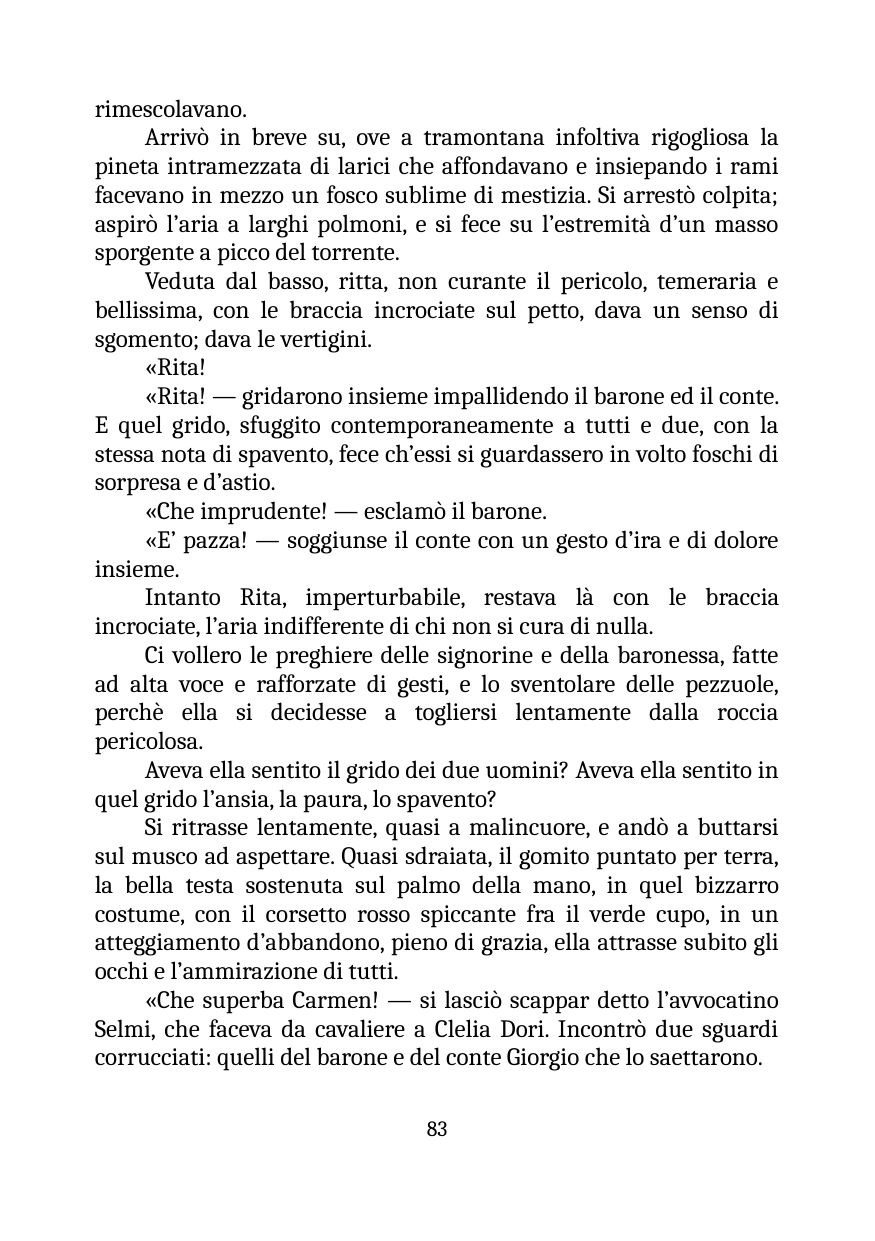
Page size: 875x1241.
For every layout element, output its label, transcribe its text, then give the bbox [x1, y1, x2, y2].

text Veduta dal basso, ritta, non curante il pericolo, temeraria e bellissima, con le braccia incrociate sul petto, dava un senso di sgomento; dava le vertigini. [94, 267, 779, 353]
text Arrivò in breve su, ove a tramontana infoltiva rigogliosa la pineta intramezzata di larici che affondavano e insiepando i rami facevano in mezzo un fosco sublime di mestizia. Si arrestò colpita; aspirò l’aria a larghi polmoni, e si fece su l’estremità d’un masso sporgente a picco del torrente. [94, 123, 779, 267]
text Aveva ella sentito il grido dei due uomini? Aveva ella sentito in quel grido l’ansia, la paura, lo spavento? [94, 756, 779, 813]
text Intanto Rita, imperturbabile, restava là con le braccia incrociate, l’aria indifferente di chi non si cura di nulla. [94, 583, 779, 641]
text rimescolavano. [94, 94, 779, 123]
text «Rita! — gridarono insieme impallidendo il barone ed il conte. E quel grido, sfuggito contemporaneamente a tutti e due, con la stessa nota di spavento, fece ch’essi si guardassero in volto foschi di sorpresa e d’astio. [94, 382, 779, 497]
text «Che superba Carmen! — si lasciò scappar detto l’avvocatino Selmi, che faceva da cavaliere a Clelia Dori. Incontrò due sguardi corrucciati: quelli del barone e del conte Giorgio che lo saettarono. [94, 986, 779, 1072]
text «E’ pazza! — soggiunse il conte con un gesto d’ira e di dolore insieme. [94, 526, 779, 583]
text «Rita! [94, 353, 779, 382]
text Si ritrasse lentamente, quasi a malincuore, e andò a buttarsi sul musco ad aspettare. Quasi sdraiata, il gomito puntato per terra, la bella testa sostenuta sul palmo della mano, in quel bizzarro costume, con il corsetto rosso spiccante fra il verde cupo, in un atteggiamento d’abbandono, pieno di grazia, ella attrasse subito gli occhi e l’ammirazione di tutti. [94, 813, 779, 986]
text Ci vollero le preghiere delle signorine e della baronessa, fatte ad alta voce e rafforzate di gesti, e lo sventolare delle pezzuole, perchè ella si decidesse a togliersi lentamente dalla roccia pericolosa. [94, 641, 779, 756]
text «Che imprudente! — esclamò il barone. [94, 497, 779, 526]
